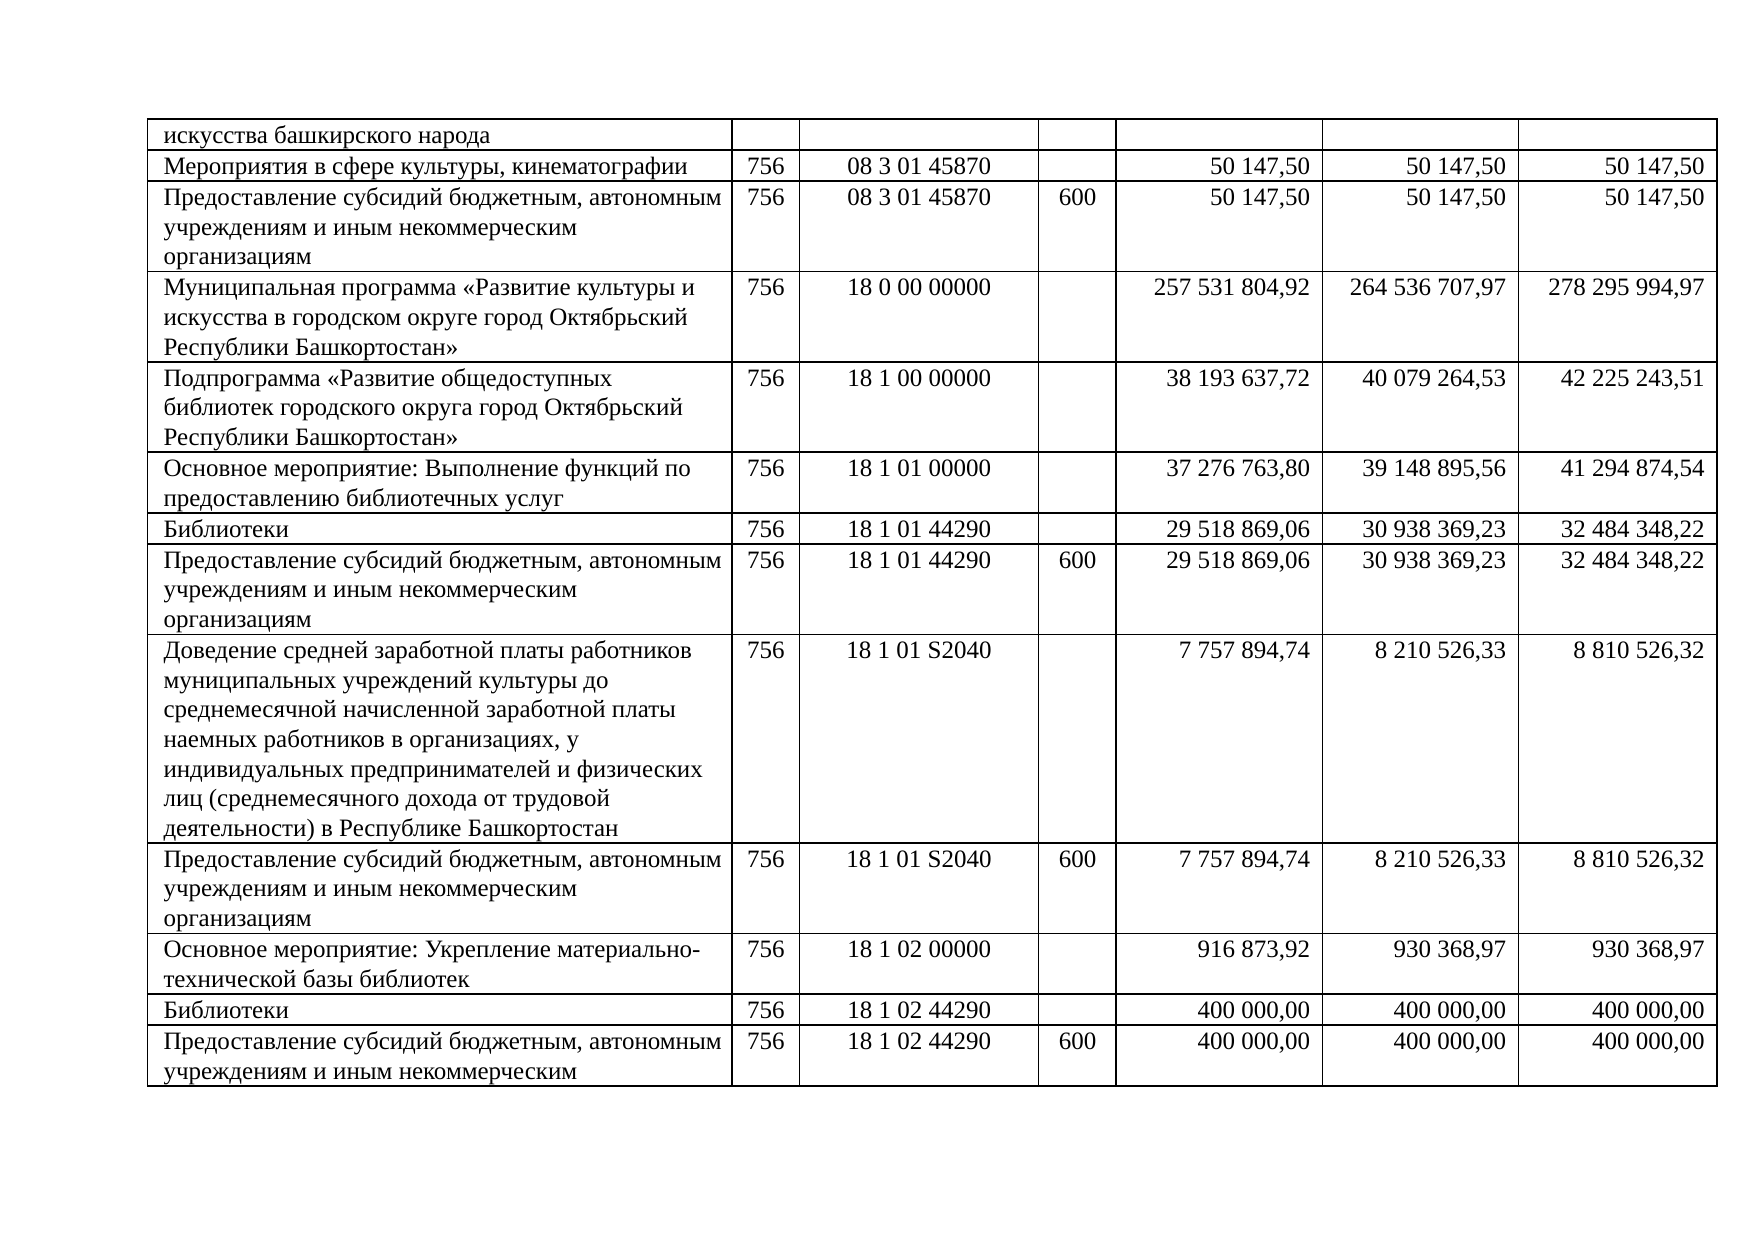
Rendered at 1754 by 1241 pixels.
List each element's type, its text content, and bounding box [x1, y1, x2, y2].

table_cell 18 1 02 44290 [800, 995, 1038, 1024]
table_cell 32 484 348,22 [1519, 545, 1716, 633]
table_cell 278 295 994,97 [1519, 272, 1716, 361]
table_cell 41 294 874,54 [1519, 453, 1716, 512]
table_cell [1117, 120, 1322, 149]
table_cell 600 [1039, 1026, 1115, 1085]
table_cell 50 147,50 [1519, 182, 1716, 271]
table_cell Предоставление субсидий бюджетным, автономным учреждениям и иным некоммерческим организациям [148, 844, 731, 932]
table_cell 756 [733, 363, 799, 451]
table_cell 50 147,50 [1117, 182, 1322, 271]
table_cell 18 1 01 S2040 [800, 844, 1038, 932]
table_cell 930 368,97 [1519, 934, 1716, 993]
table_cell 18 1 01 44290 [800, 514, 1038, 543]
table_cell 50 147,50 [1323, 151, 1518, 180]
table_cell 756 [733, 182, 799, 271]
table_cell 42 225 243,51 [1519, 363, 1716, 451]
table_cell 756 [733, 1026, 799, 1085]
table_cell [1323, 120, 1518, 149]
table_cell 600 [1039, 844, 1115, 932]
table_cell [1039, 453, 1115, 512]
table_cell 50 147,50 [1323, 182, 1518, 271]
table_cell 18 0 00 00000 [800, 272, 1038, 361]
table_cell Предоставление субсидий бюджетным, автономным учреждениям и иным некоммерческим [148, 1026, 731, 1085]
table_cell 18 1 01 44290 [800, 545, 1038, 633]
table_cell 400 000,00 [1323, 1026, 1518, 1085]
table_cell 8 810 526,32 [1519, 844, 1716, 932]
table_cell [1039, 514, 1115, 543]
table_cell Основное мероприятие: Выполнение функций по предоставлению библиотечных услуг [148, 453, 731, 512]
table_cell [1039, 151, 1115, 180]
table_cell 40 079 264,53 [1323, 363, 1518, 451]
table_cell Библиотеки [148, 514, 731, 543]
table_cell 756 [733, 545, 799, 633]
table_cell 756 [733, 995, 799, 1024]
table_cell [1039, 635, 1115, 842]
table_cell [1039, 272, 1115, 361]
table_cell Муниципальная программа «Развитие культуры и искусства в городском округе город Октябрьский Республики Башкортостан» [148, 272, 731, 361]
table_cell Предоставление субсидий бюджетным, автономным учреждениям и иным некоммерческим организациям [148, 545, 731, 633]
table_cell 37 276 763,80 [1117, 453, 1322, 512]
table_cell 756 [733, 272, 799, 361]
table_cell 930 368,97 [1323, 934, 1518, 993]
table_cell 18 1 00 00000 [800, 363, 1038, 451]
table_cell 264 536 707,97 [1323, 272, 1518, 361]
table_cell 50 147,50 [1117, 151, 1322, 180]
table_cell 257 531 804,92 [1117, 272, 1322, 361]
table_cell 30 938 369,23 [1323, 514, 1518, 543]
table_cell Подпрограмма «Развитие общедоступных библиотек городского округа город Октябрьский Республики Башкортостан» [148, 363, 731, 451]
table_cell 8 210 526,33 [1323, 635, 1518, 842]
table_cell 756 [733, 844, 799, 932]
table_cell [1039, 363, 1115, 451]
table_cell 600 [1039, 545, 1115, 633]
table_cell Предоставление субсидий бюджетным, автономным учреждениям и иным некоммерческим организациям [148, 182, 731, 271]
table_cell Библиотеки [148, 995, 731, 1024]
table_cell [733, 120, 799, 149]
table_cell 400 000,00 [1117, 1026, 1322, 1085]
table_cell искусства башкирского народа [148, 120, 731, 149]
table_cell 756 [733, 151, 799, 180]
table_cell 7 757 894,74 [1117, 635, 1322, 842]
table_cell Доведение средней заработной платы работников муниципальных учреждений культуры до среднемесячной начисленной заработной платы наемных работников в организациях, у индивидуальных предпринимателей и физических лиц (среднемесячного дохода от трудовой деятельности) в Республике Башкортостан [148, 635, 731, 842]
table_cell 7 757 894,74 [1117, 844, 1322, 932]
table_cell 08 3 01 45870 [800, 182, 1038, 271]
table_cell 18 1 02 00000 [800, 934, 1038, 993]
table_cell Мероприятия в сфере культуры, кинематографии [148, 151, 731, 180]
table_cell 18 1 01 S2040 [800, 635, 1038, 842]
table_cell 400 000,00 [1117, 995, 1322, 1024]
table_cell 400 000,00 [1323, 995, 1518, 1024]
table_cell 38 193 637,72 [1117, 363, 1322, 451]
table_cell 29 518 869,06 [1117, 514, 1322, 543]
table_cell [1039, 995, 1115, 1024]
table_cell 756 [733, 635, 799, 842]
table_cell 08 3 01 45870 [800, 151, 1038, 180]
table_cell 18 1 02 44290 [800, 1026, 1038, 1085]
table_cell 30 938 369,23 [1323, 545, 1518, 633]
table_cell 400 000,00 [1519, 1026, 1716, 1085]
table_cell 29 518 869,06 [1117, 545, 1322, 633]
table_cell [1519, 120, 1716, 149]
table_cell 18 1 01 00000 [800, 453, 1038, 512]
table_cell 600 [1039, 182, 1115, 271]
table_cell 8 210 526,33 [1323, 844, 1518, 932]
table_cell 756 [733, 514, 799, 543]
table_cell 756 [733, 453, 799, 512]
table_cell [800, 120, 1038, 149]
table_cell 400 000,00 [1519, 995, 1716, 1024]
table_cell [1039, 934, 1115, 993]
table_cell 50 147,50 [1519, 151, 1716, 180]
table_cell 916 873,92 [1117, 934, 1322, 993]
table_cell 756 [733, 934, 799, 993]
table_cell 32 484 348,22 [1519, 514, 1716, 543]
table_cell Основное мероприятие: Укрепление материально-технической базы библиотек [148, 934, 731, 993]
table_cell 8 810 526,32 [1519, 635, 1716, 842]
table_cell 39 148 895,56 [1323, 453, 1518, 512]
table_cell [1039, 120, 1115, 149]
